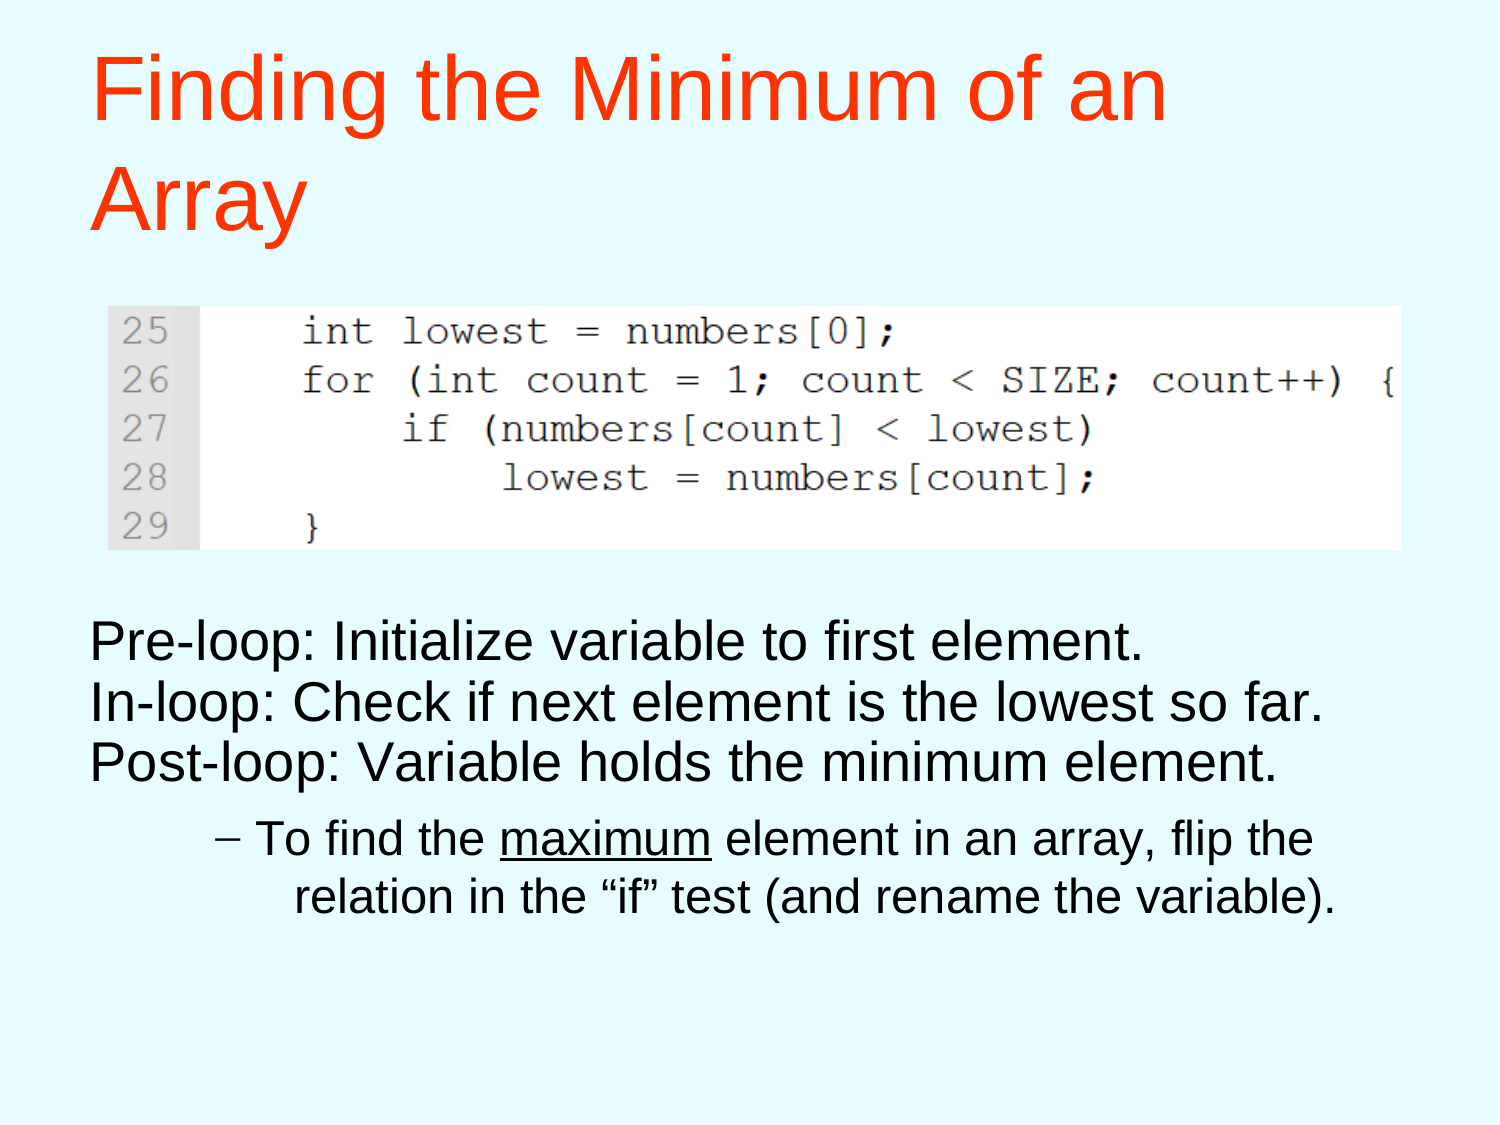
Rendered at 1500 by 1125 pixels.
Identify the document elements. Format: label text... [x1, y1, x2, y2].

list Pre-loop: Initialize variable to first element. In-loop: Check if next element is the lowest so far. Post-loop: Variable holds the minimum element. To find the maximum element in an array, flip the relation in the “if” test (and rename the variable). [75, 604, 1423, 937]
picture [108, 306, 1401, 550]
title Finding the Minimum of an Array [75, 45, 1426, 233]
